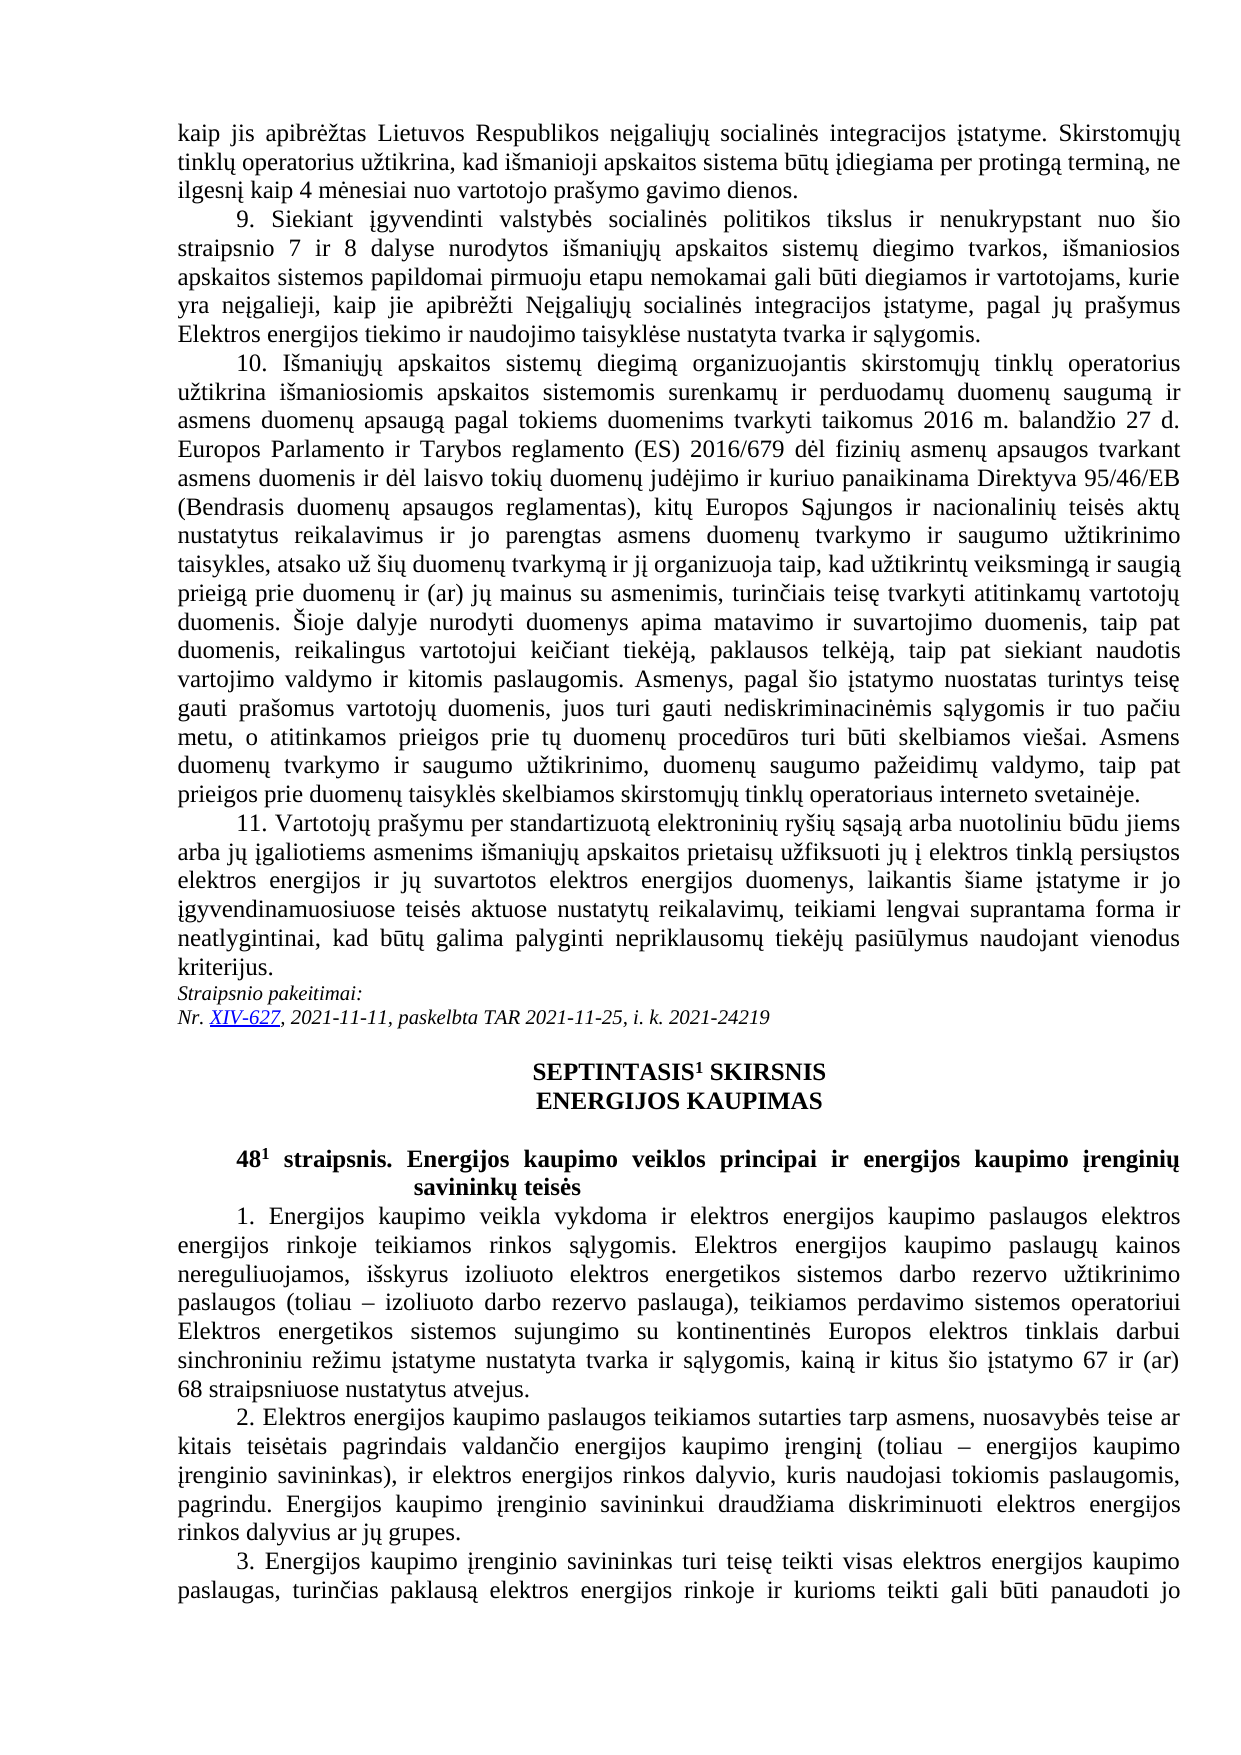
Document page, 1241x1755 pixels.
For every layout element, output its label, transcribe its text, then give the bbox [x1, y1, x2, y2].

text 3. Energijos kaupimo įrenginio savininkas turi teisę teikti visas elektros energijos kaupimo paslaugas, turinčias paklausą elektros energijos rinkoje ir kurioms teikti gali būti panaudoti jo [177, 1546, 1181, 1604]
text 481 straipsnis. Energijos kaupimo veiklos principai ir energijos kaupimo įrenginių savininkų teisės [236, 1144, 1181, 1201]
text ENERGIJOS KAUPIMAS [177, 1086, 1181, 1115]
text 9. Siekiant įgyvendinti valstybės socialinės politikos tikslus ir nenukrypstant nuo šio straipsnio 7 ir 8 dalyse nurodytos išmaniųjų apskaitos sistemų diegimo tvarkos, išmaniosios apskaitos sistemos papildomai pirmuoju etapu nemokamai gali būti diegiamos ir vartotojams, kurie yra neįgalieji, kaip jie apibrėžti Neįgaliųjų socialinės integracijos įstatyme, pagal jų prašymus Elektros energijos tiekimo ir naudojimo taisyklėse nustatyta tvarka ir sąlygomis. [177, 204, 1181, 348]
text Straipsnio pakeitimai: [177, 981, 1181, 1005]
text 2. Elektros energijos kaupimo paslaugos teikiamos sutarties tarp asmens, nuosavybės teise ar kitais teisėtais pagrindais valdančio energijos kaupimo įrenginį (toliau – energijos kaupimo įrenginio savininkas), ir elektros energijos rinkos dalyvio, kuris naudojasi tokiomis paslaugomis, pagrindu. Energijos kaupimo įrenginio savininkui draudžiama diskriminuoti elektros energijos rinkos dalyvius ar jų grupes. [177, 1402, 1181, 1546]
text 10. Išmaniųjų apskaitos sistemų diegimą organizuojantis skirstomųjų tinklų operatorius užtikrina išmaniosiomis apskaitos sistemomis surenkamų ir perduodamų duomenų saugumą ir asmens duomenų apsaugą pagal tokiems duomenims tvarkyti taikomus 2016 m. balandžio 27 d. Europos Parlamento ir Tarybos reglamento (ES) 2016/679 dėl fizinių asmenų apsaugos tvarkant asmens duomenis ir dėl laisvo tokių duomenų judėjimo ir kuriuo panaikinama Direktyva 95/46/EB (Bendrasis duomenų apsaugos reglamentas), kitų Europos Sąjungos ir nacionalinių teisės aktų nustatytus reikalavimus ir jo parengtas asmens duomenų tvarkymo ir saugumo užtikrinimo taisykles, atsako už šių duomenų tvarkymą ir jį organizuoja taip, kad užtikrintų veiksmingą ir saugią prieigą prie duomenų ir (ar) jų mainus su asmenimis, turinčiais teisę tvarkyti atitinkamų vartotojų duomenis. Šioje dalyje nurodyti duomenys apima matavimo ir suvartojimo duomenis, taip pat duomenis, reikalingus vartotojui keičiant tiekėją, paklausos telkėją, taip pat siekiant naudotis vartojimo valdymo ir kitomis paslaugomis. Asmenys, pagal šio įstatymo nuostatas turintys teisę gauti prašomus vartotojų duomenis, juos turi gauti nediskriminacinėmis sąlygomis ir tuo pačiu metu, o atitinkamos prieigos prie tų duomenų procedūros turi būti skelbiamos viešai. Asmens duomenų tvarkymo ir saugumo užtikrinimo, duomenų saugumo pažeidimų valdymo, taip pat prieigos prie duomenų taisyklės skelbiamos skirstomųjų tinklų operatoriaus interneto svetainėje. [177, 348, 1181, 808]
text 1. Energijos kaupimo veikla vykdoma ir elektros energijos kaupimo paslaugos elektros energijos rinkoje teikiamos rinkos sąlygomis. Elektros energijos kaupimo paslaugų kainos nereguliuojamos, išskyrus izoliuoto elektros energetikos sistemos darbo rezervo užtikrinimo paslaugos (toliau – izoliuoto darbo rezervo paslauga), teikiamos perdavimo sistemos operatoriui Elektros energetikos sistemos sujungimo su kontinentinės Europos elektros tinklais darbui sinchroniniu režimu įstatyme nustatyta tvarka ir sąlygomis, kainą ir kitus šio įstatymo 67 ir (ar) 68 straipsniuose nustatytus atvejus. [177, 1201, 1181, 1402]
text 11. Vartotojų prašymu per standartizuotą elektroninių ryšių sąsają arba nuotoliniu būdu jiems arba jų įgaliotiems asmenims išmaniųjų apskaitos prietaisų užfiksuoti jų į elektros tinklą persiųstos elektros energijos ir jų suvartotos elektros energijos duomenys, laikantis šiame įstatyme ir jo įgyvendinamuosiuose teisės aktuose nustatytų reikalavimų, teikiami lengvai suprantama forma ir neatlygintinai, kad būtų galima palyginti nepriklausomų tiekėjų pasiūlymus naudojant vienodus kriterijus. [177, 808, 1181, 981]
text kaip jis apibrėžtas Lietuvos Respublikos neįgaliųjų socialinės integracijos įstatyme. Skirstomųjų tinklų operatorius užtikrina, kad išmanioji apskaitos sistema būtų įdiegiama per protingą terminą, ne ilgesnį kaip 4 mėnesiai nuo vartotojo prašymo gavimo dienos. [177, 118, 1181, 204]
text Nr. XIV-627, 2021-11-11, paskelbta TAR 2021-11-25, i. k. 2021-24219 [177, 1005, 1181, 1029]
text SEPTINTASIS1 SKIRSNIS [177, 1057, 1181, 1086]
